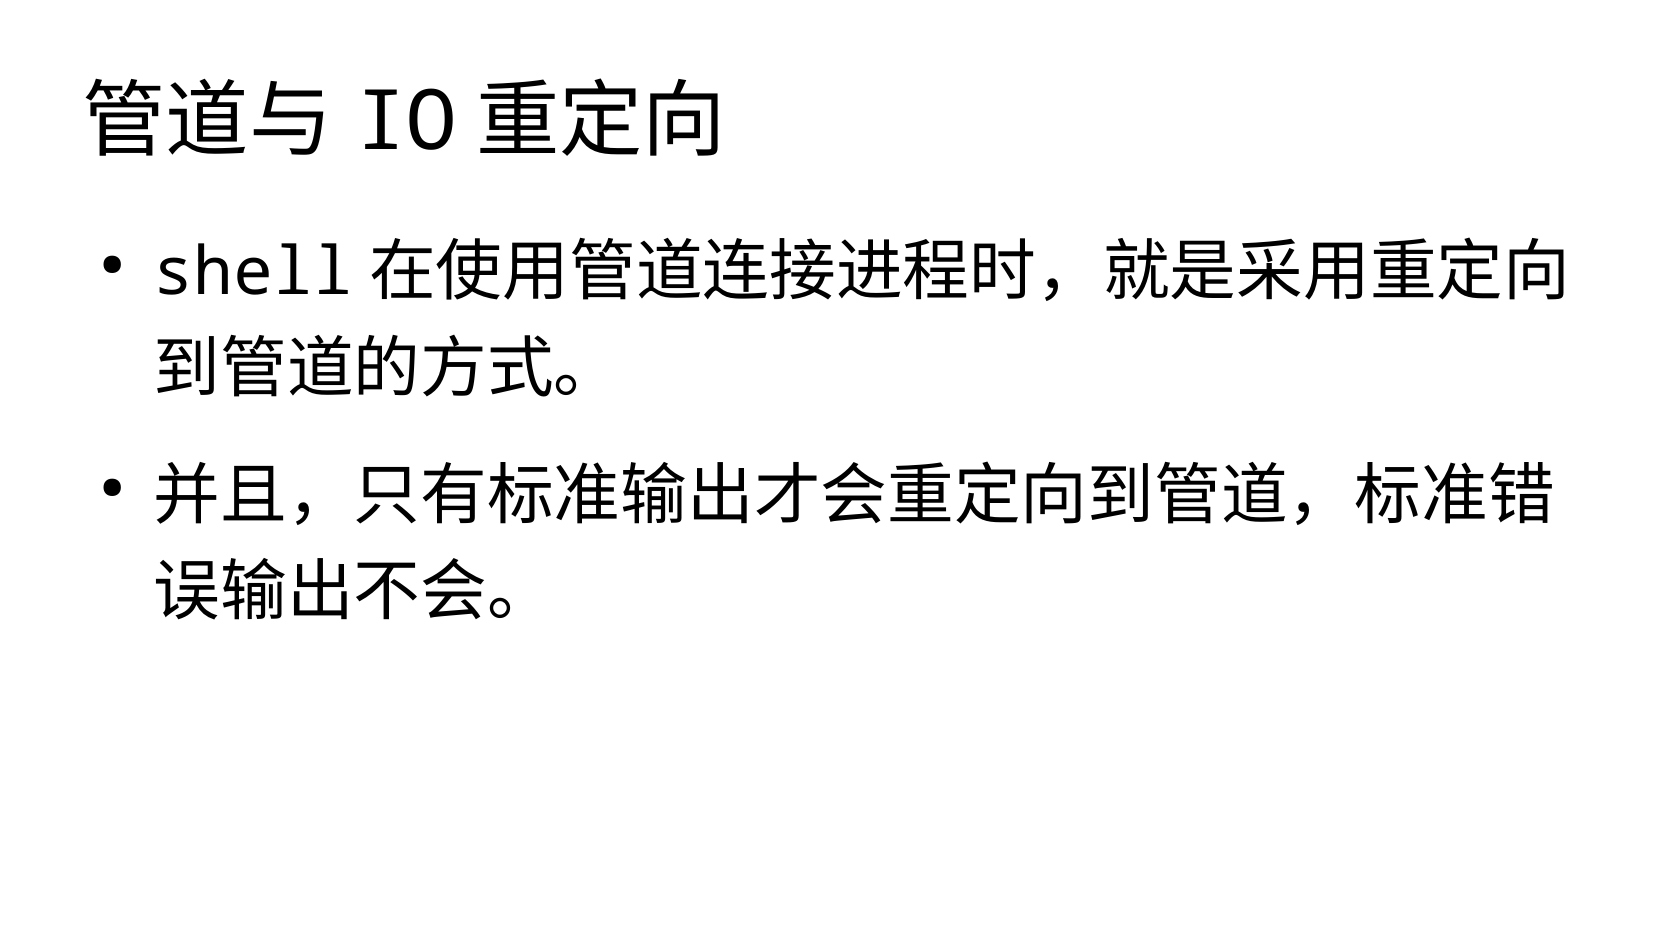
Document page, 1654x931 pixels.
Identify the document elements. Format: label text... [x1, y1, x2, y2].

title 管道与IO重定向 [82, 37, 1571, 189]
list shell在使用管道连接进程时，就是采用重定向到管道的方式。 并且，只有标准输出才会重定向到管道，标准错误输出不会。 [82, 217, 1571, 758]
